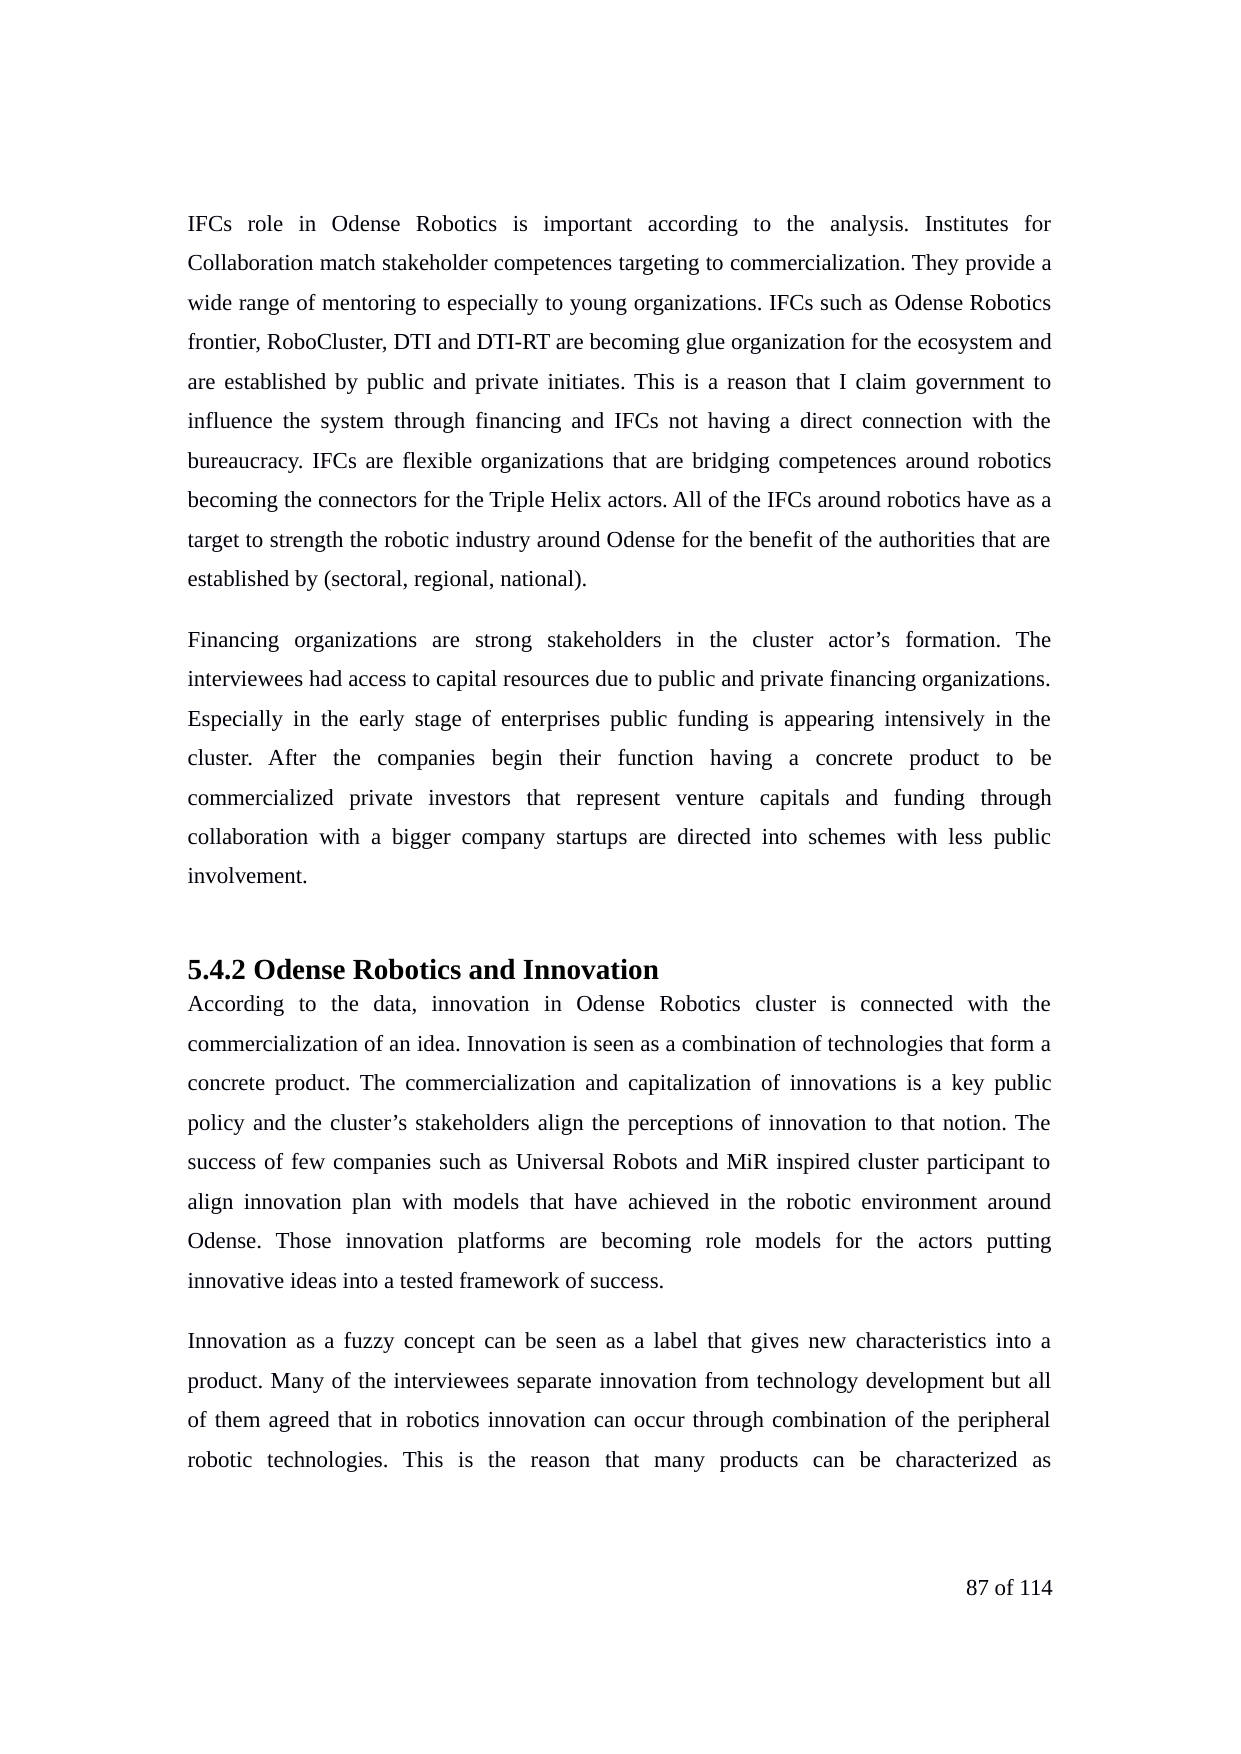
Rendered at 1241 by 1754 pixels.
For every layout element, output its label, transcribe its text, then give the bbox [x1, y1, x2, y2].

text Financing organizations are strong stakeholders in the cluster actor’s formation. The interviewees had access to capital resources due to public and private financing organizations. Especially in the early stage of enterprises public funding is appearing intensively in the cluster. After the companies begin their function having a concrete product to be commercialized private investors that represent venture capitals and funding through collaboration with a bigger company startups are directed into schemes with less public involvement. [187, 626, 1053, 889]
text Innovation as a fuzzy concept can be seen as a label that gives new characteristics into a product. Many of the interviewees separate innovation from technology development but all of them agreed that in robotics innovation can occur through combination of the peripheral robotic technologies. This is the reason that many products can be characterized as [187, 1327, 1053, 1472]
subtitle 5.4.2 Odense Robotics and Innovation [187, 952, 1053, 986]
text According to the data, innovation in Odense Robotics cluster is connected with the commercialization of an idea. Innovation is seen as a combination of technologies that form a concrete product. The commercialization and capitalization of innovations is a key public policy and the cluster’s stakeholders align the perceptions of innovation to that notion. The success of few companies such as Universal Robots and MiR inspired cluster participant to align innovation plan with models that have achieved in the robotic environment around Odense. Those innovation platforms are becoming role models for the actors putting innovative ideas into a tested framework of success. [187, 991, 1053, 1293]
text IFCs role in Odense Robotics is important according to the analysis. Institutes for Collaboration match stakeholder competences targeting to commercialization. They provide a wide range of mentoring to especially to young organizations. IFCs such as Odense Robotics frontier, RoboCluster, DTI and DTI-RT are becoming glue organization for the ecosystem and are established by public and private initiates. This is a reason that I claim government to influence the system through financing and IFCs not having a direct connection with the bureaucracy. IFCs are flexible organizations that are bridging competences around robotics becoming the connectors for the Triple Helix actors. All of the IFCs around robotics have as a target to strength the robotic industry around Odense for the benefit of the authorities that are established by (sectoral, regional, national). [187, 210, 1053, 592]
